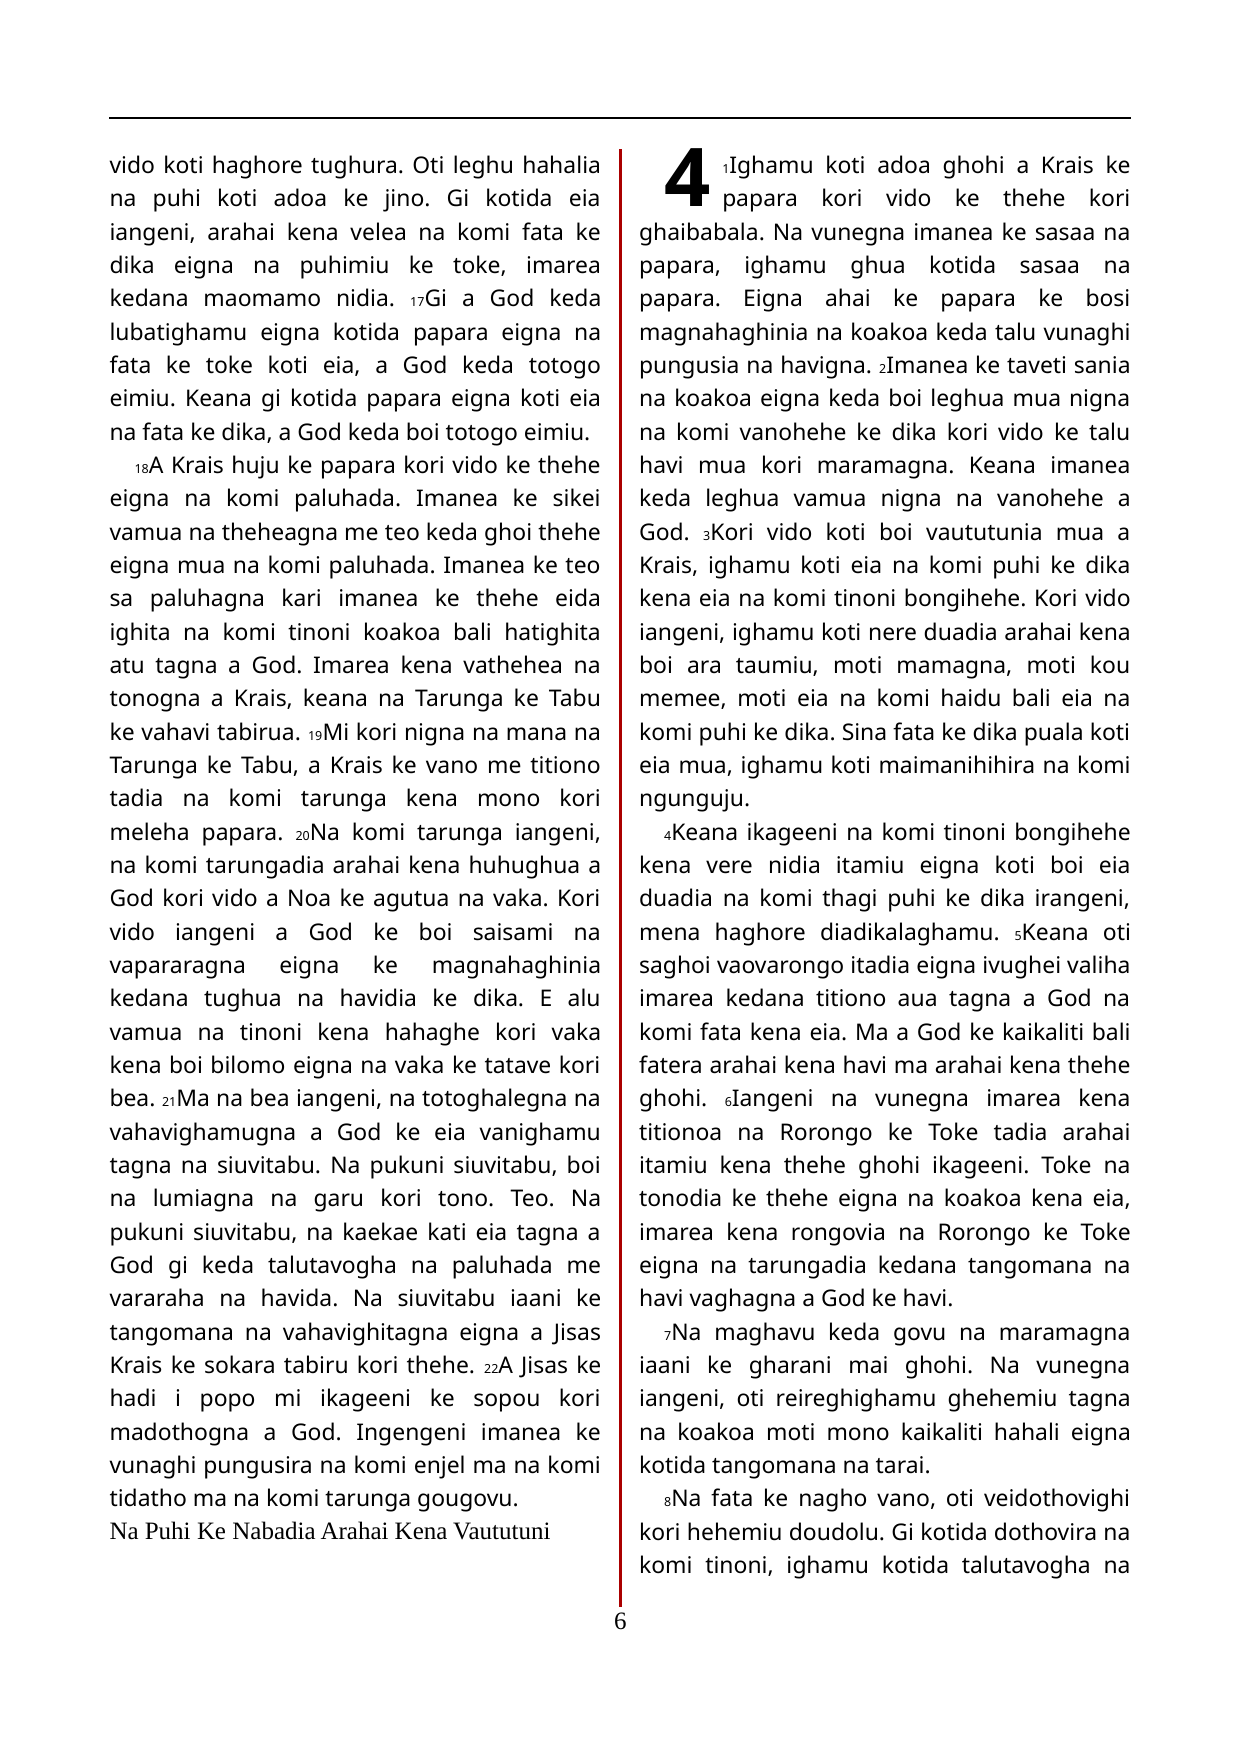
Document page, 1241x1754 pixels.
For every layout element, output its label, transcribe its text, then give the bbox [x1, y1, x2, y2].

text vido koti haghore tughura. Oti leghu hahalia na puhi koti adoa ke jino. Gi kotida eia iangeni, arahai kena velea na komi fata ke dika eigna na puhimiu ke toke, imarea kedana maomamo nidia. 17Gi a God keda lubatighamu eigna kotida papara eigna na fata ke toke koti eia, a God keda totogo eimiu. Keana gi kotida papara eigna koti eia na fata ke dika, a God keda boi totogo eimiu. [109, 149, 601, 447]
text 4Keana ikageeni na komi tinoni bongihehe kena vere nidia itamiu eigna koti boi eia duadia na komi thagi puhi ke dika irangeni, mena haghore diadikalaghamu. 5Keana oti saghoi vaovarongo itadia eigna ivughei valiha imarea kedana titiono aua tagna a God na komi fata kena eia. Ma a God ke kaikaliti bali fatera arahai kena havi ma arahai kena thehe ghohi. 6Iangeni na vunegna imarea kena titionoa na Rorongo ke Toke tadia arahai itamiu kena thehe ghohi ikageeni. Toke na tonodia ke thehe eigna na koakoa kena eia, imarea kena rongovia na Rorongo ke Toke eigna na tarungadia kedana tangomana na havi vaghagna a God ke havi. [639, 816, 1131, 1314]
text 7Na maghavu keda govu na maramagna iaani ke gharani mai ghohi. Na vunegna iangeni, oti reireghighamu ghehemiu tagna na koakoa moti mono kaikaliti hahali eigna kotida tangomana na tarai. [639, 1316, 1131, 1480]
text 18A Krais huju ke papara kori vido ke thehe eigna na komi paluhada. Imanea ke sikei vamua na theheagna me teo keda ghoi thehe eigna mua na komi paluhada. Imanea ke teo sa paluhagna kari imanea ke thehe eida ighita na komi tinoni koakoa bali hatighita atu tagna a God. Imarea kena vathehea na tonogna a Krais, keana na Tarunga ke Tabu ke vahavi tabirua. 19Mi kori nigna na mana na Tarunga ke Tabu, a Krais ke vano me titiono tadia na komi tarunga kena mono kori meleha papara. 20Na komi tarunga iangeni, na komi tarungadia arahai kena huhughua a God kori vido a Noa ke agutua na vaka. Kori vido iangeni a God ke boi saisami na vapararagna eigna ke magnahaghinia kedana tughua na havidia ke dika. E alu vamua na tinoni kena hahaghe kori vaka kena boi bilomo eigna na vaka ke tatave kori bea. 21Ma na bea iangeni, na totoghalegna na vahavighamugna a God ke eia vanighamu tagna na siuvitabu. Na pukuni siuvitabu, boi na lumiagna na garu kori tono. Teo. Na pukuni siuvitabu, na kaekae kati eia tagna a God gi keda talutavogha na paluhada me vararaha na havida. Na siuvitabu iaani ke tangomana na vahavighitagna eigna a Jisas Krais ke sokara tabiru kori thehe. 22A Jisas ke hadi i popo mi ikageeni ke sopou kori madothogna a God. Ingengeni imanea ke vunaghi pungusira na komi enjel ma na komi tidatho ma na komi tarunga gougovu. [109, 449, 601, 1514]
text 8Na fata ke nagho vano, oti veidothovighi kori hehemiu doudolu. Gi kotida dothovira na komi tinoni, ighamu kotida talutavogha na [639, 1482, 1131, 1580]
text Na Puhi Ke Nabadia Arahai Kena Vaututuni [109, 1516, 601, 1544]
text 41Ighamu koti adoa ghohi a Krais ke papara kori vido ke thehe kori ghaibabala. Na vunegna imanea ke sasaa na papara, ighamu ghua kotida sasaa na papara. Eigna ahai ke papara ke bosi magnahaghinia na koakoa keda talu vunaghi pungusia na havigna. 2Imanea ke taveti sania na koakoa eigna keda boi leghua mua nigna na komi vanohehe ke dika kori vido ke talu havi mua kori maramagna. Keana imanea keda leghua vamua nigna na vanohehe a God. 3Kori vido koti boi vaututunia mua a Krais, ighamu koti eia na komi puhi ke dika kena eia na komi tinoni bongihehe. Kori vido iangeni, ighamu koti nere duadia arahai kena boi ara taumiu, moti mamagna, moti kou memee, moti eia na komi haidu bali eia na komi puhi ke dika. Sina fata ke dika puala koti eia mua, ighamu koti maimanihihira na komi ngunguju. [639, 149, 1131, 814]
